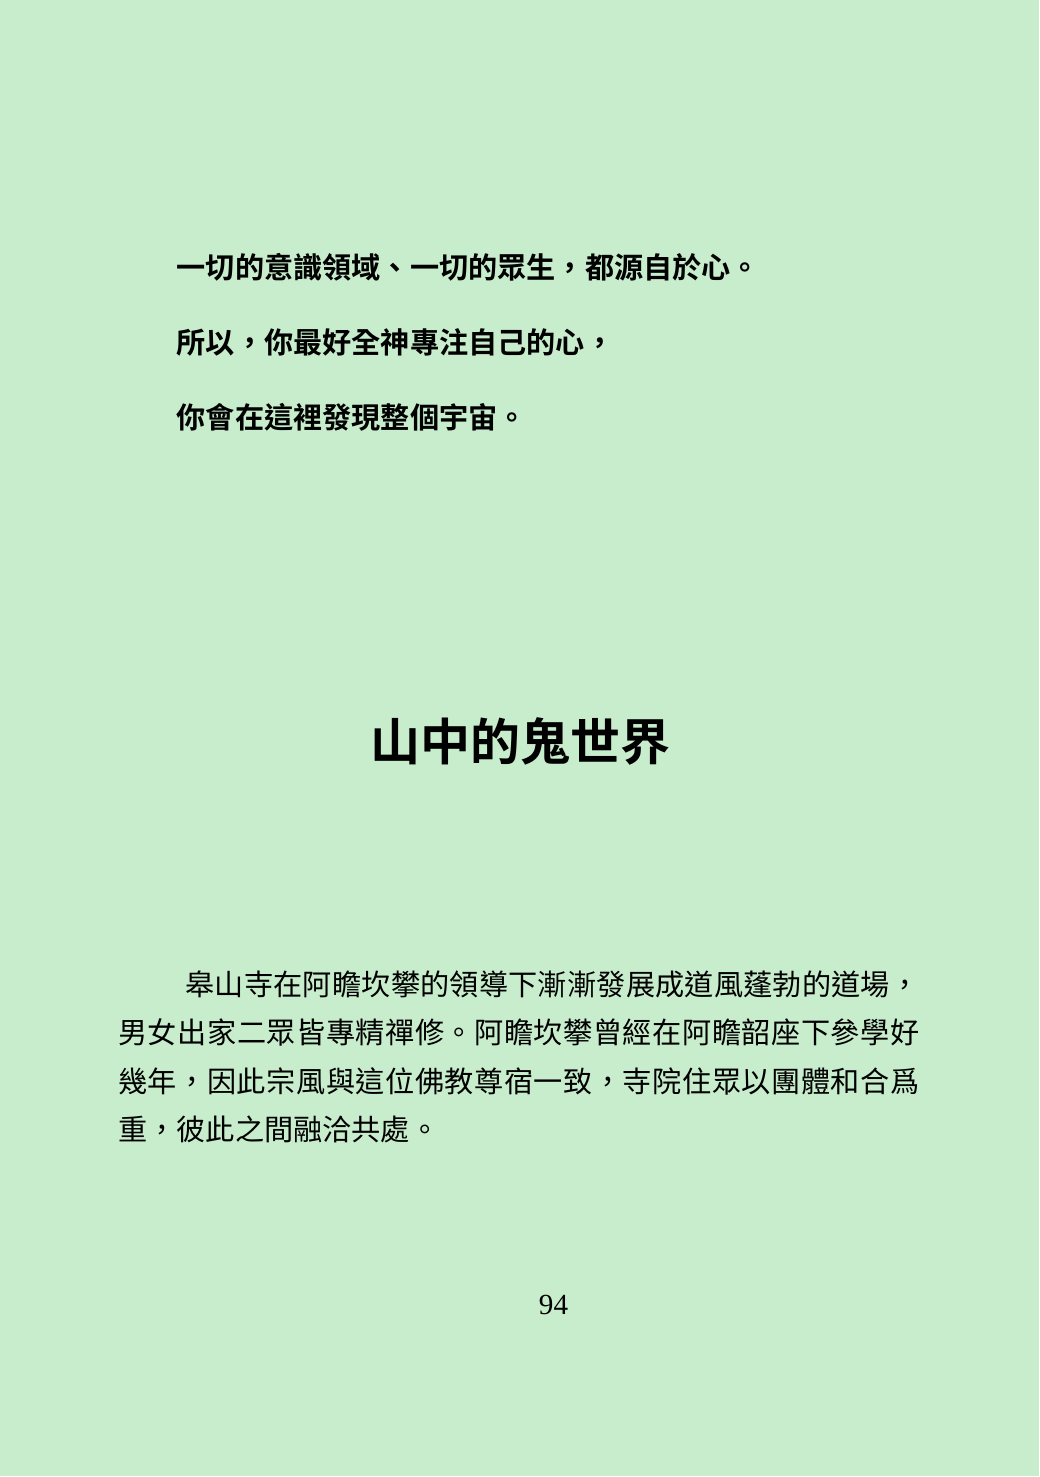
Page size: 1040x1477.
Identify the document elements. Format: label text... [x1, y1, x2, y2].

text 所以，你最好全神專注自己的心， [118, 320, 921, 362]
subtitle 山中的鬼世界 [118, 702, 921, 774]
text 一切的意識領域、一切的眾生，都源自於心。 [118, 245, 921, 287]
text 你會在這裡發現整個宇宙。 [118, 394, 921, 437]
text 皋山寺在阿瞻坎攀的領導下漸漸發展成道風蓬勃的道場，男女出家二眾皆專精禪修。阿瞻坎攀曾經在阿瞻韶座下參學好幾年，因此宗風與這位佛教尊宿一致，寺院住眾以團體和合爲重，彼此之間融洽共處。 [118, 961, 921, 1149]
